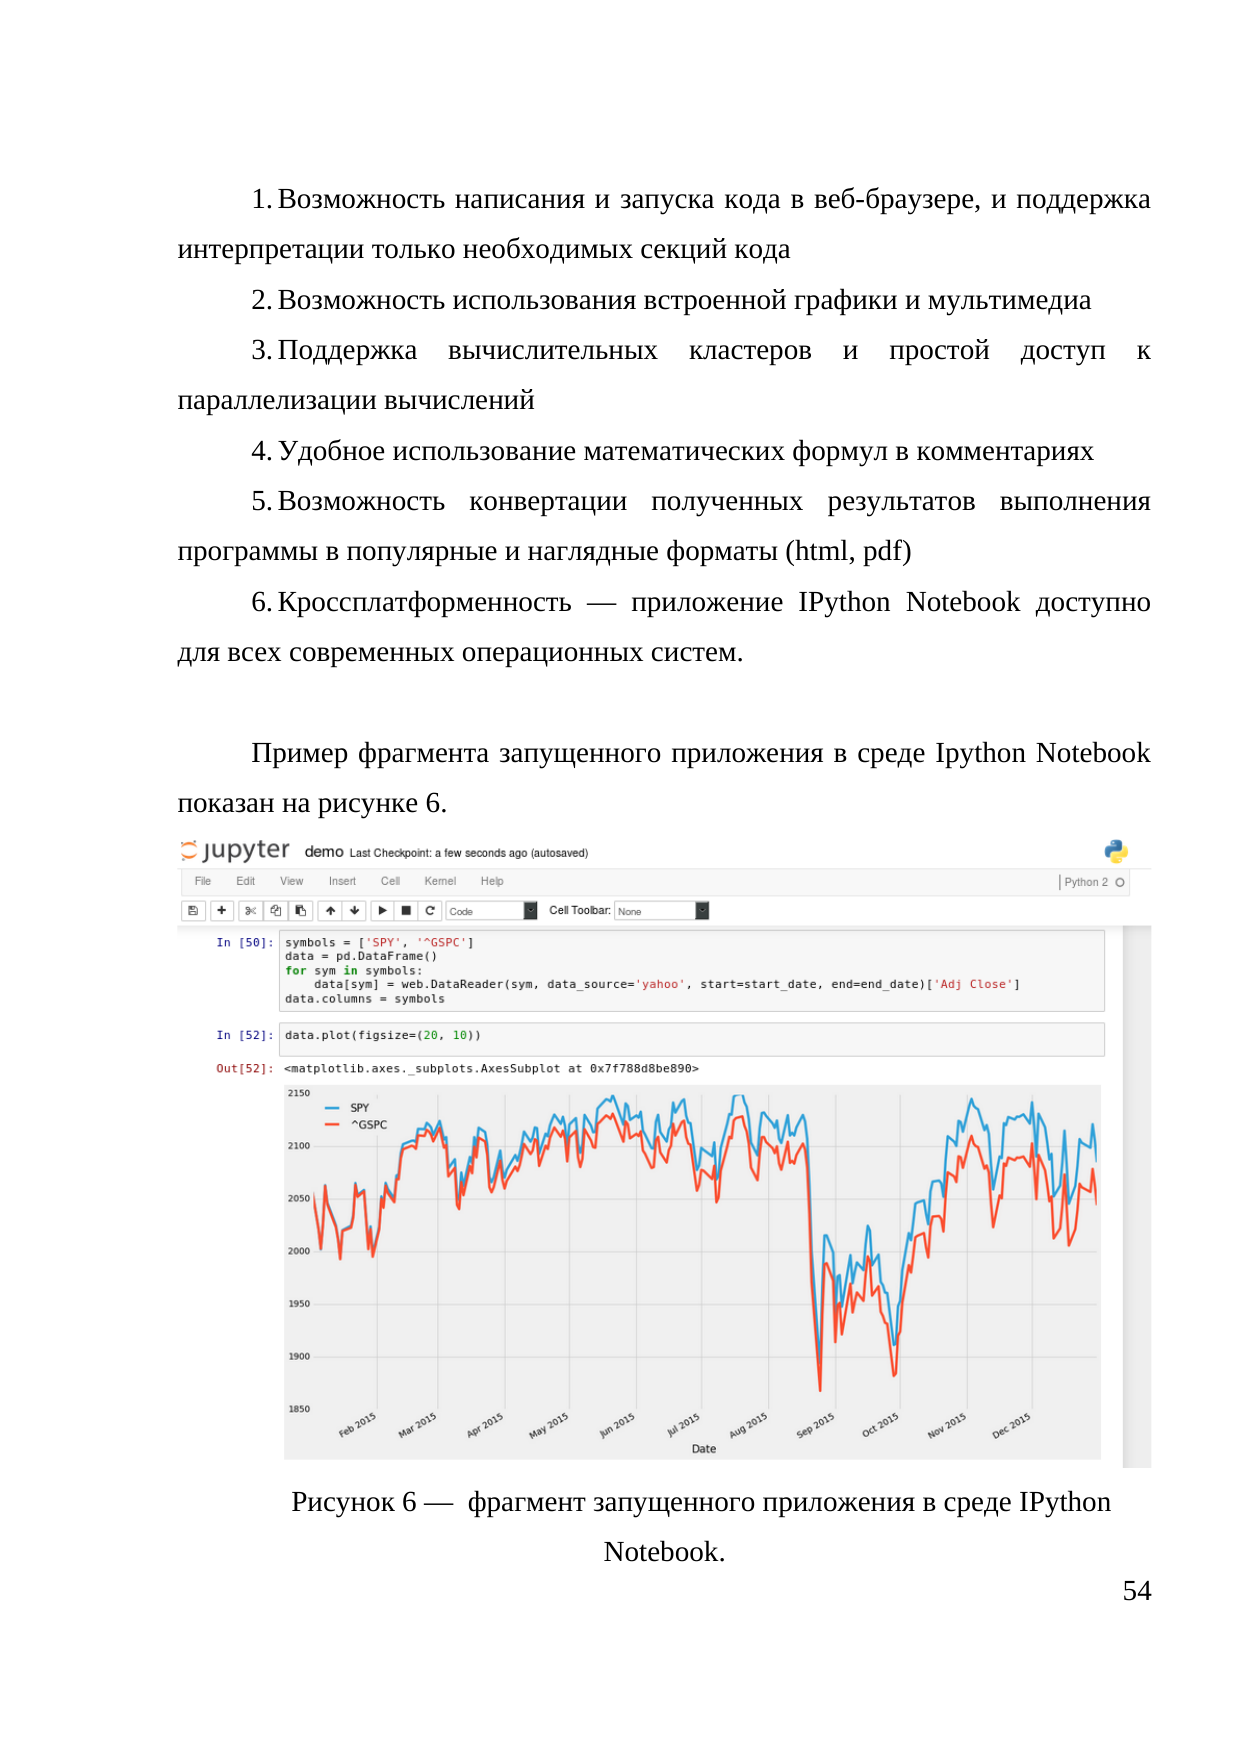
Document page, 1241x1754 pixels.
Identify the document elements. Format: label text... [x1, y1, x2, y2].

list Возможность конвертации полученных результатов выполнения программы в популярные и наглядные форматы (html, pdf) [177, 483, 1152, 567]
list Поддержка вычислительных кластеров и простой доступ к параллелизации вычислений [177, 332, 1152, 416]
text Рисунок 6 — фрагмент запущенного приложения в среде IPython Notebook. [177, 1468, 1152, 1568]
text Пример фрагмента запущенного приложения в среде Ipython Notebook показан на рисунке 6. [177, 735, 1152, 818]
list Возможность написания и запуска кода в веб-браузере, и поддержка интерпретации только необходимых секций кода [177, 181, 1152, 265]
list Возможность использования встроенной графики и мультимедиа [177, 282, 1152, 315]
list Кроссплатформенность — приложение IPython Notebook доступно для всех современных операционных систем. [177, 584, 1152, 668]
picture [177, 835, 1152, 1468]
list Удобное использование математических формул в комментариях [177, 433, 1152, 466]
